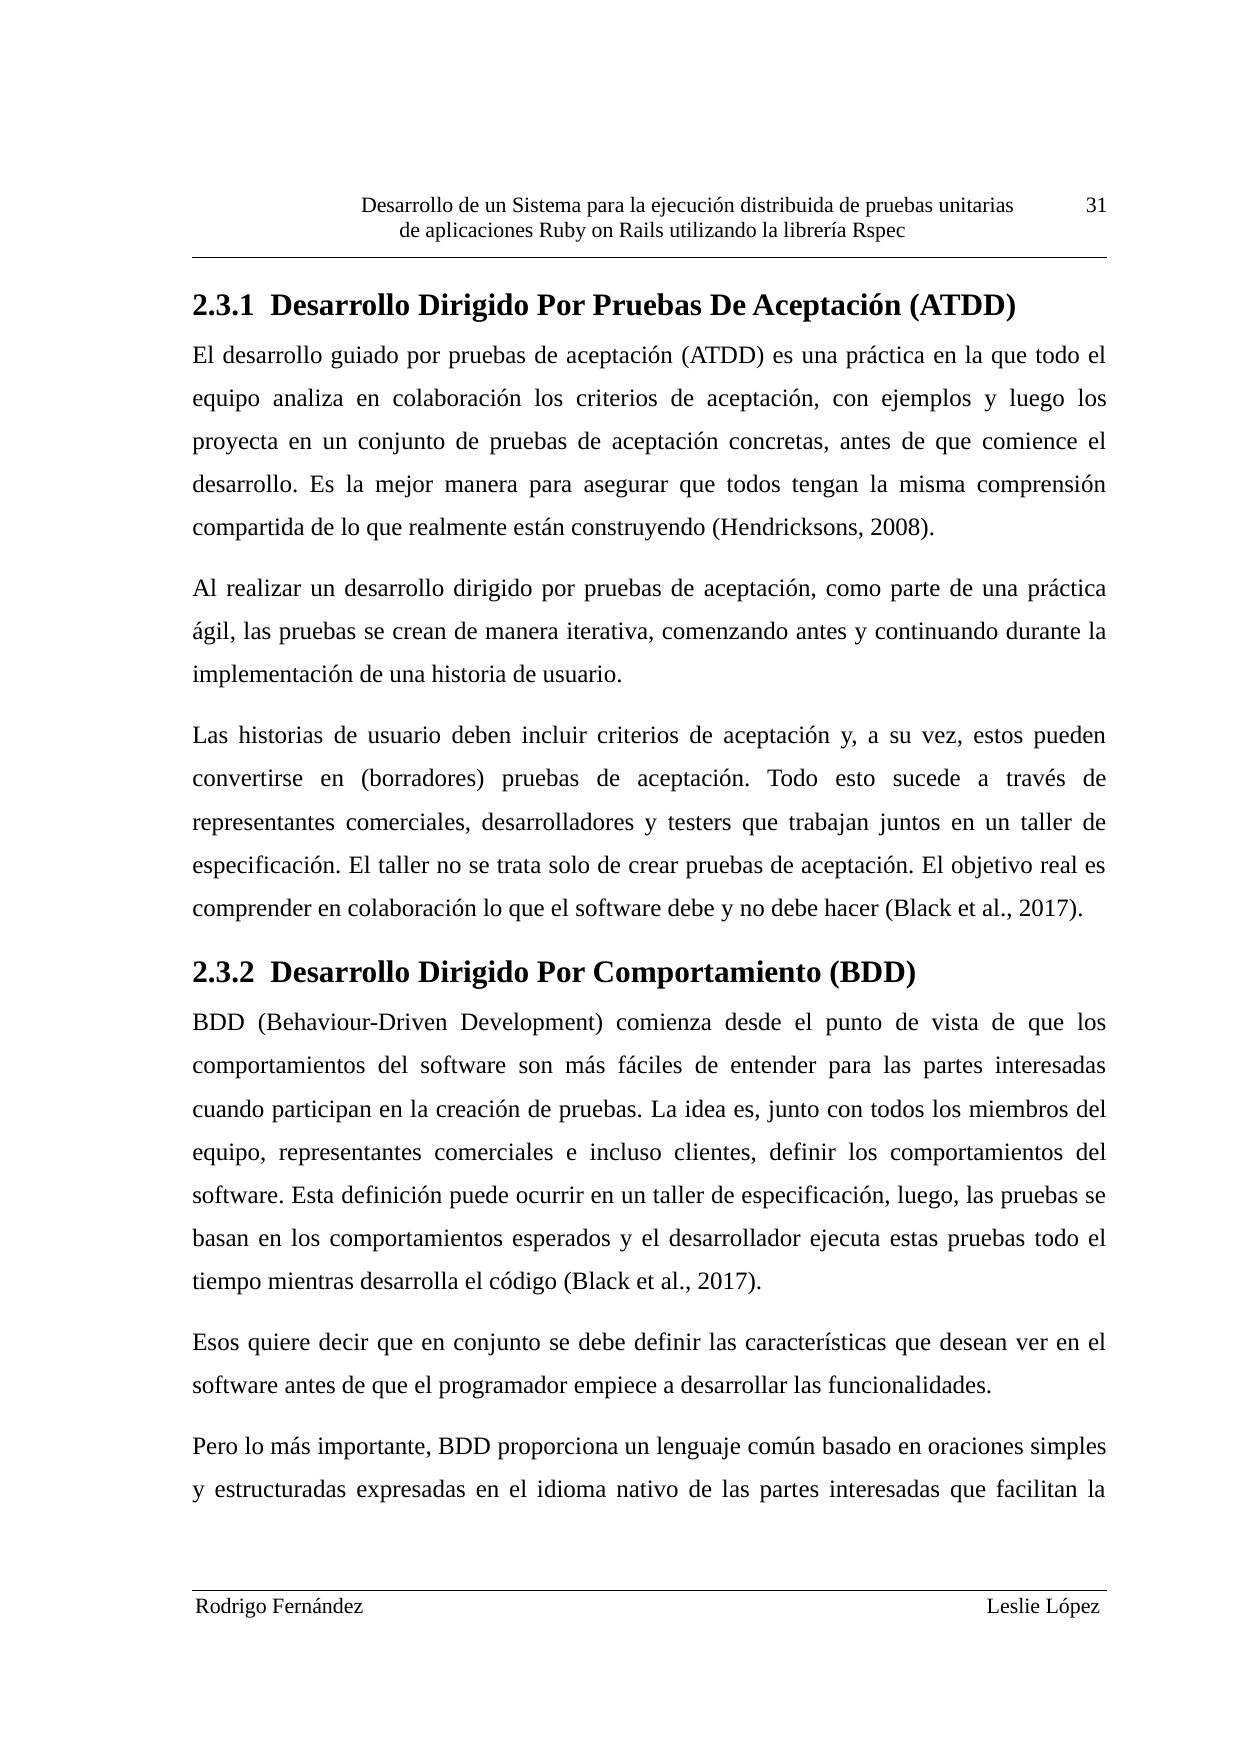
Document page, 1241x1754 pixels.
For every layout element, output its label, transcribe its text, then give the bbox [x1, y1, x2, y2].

text El desarrollo guiado por pruebas de aceptación (ATDD) es una práctica en la que todo el equipo analiza en colaboración los criterios de aceptación, con ejemplos y luego los proyecta en un conjunto de pruebas de aceptación concretas, antes de que comience el desarrollo. Es la mejor manera para asegurar que todos tengan la misma comprensión compartida de lo que realmente están construyendo (Hendricksons, 2008)⁠. [192, 340, 1107, 541]
text Las historias de usuario deben incluir criterios de aceptación y, a su vez, estos pueden convertirse en (borradores) pruebas de aceptación. Todo esto sucede a través de representantes comerciales, desarrolladores y testers que trabajan juntos en un taller de especificación. El taller no se trata solo de crear pruebas de aceptación. El objetivo real es comprender en colaboración lo que el software debe y no debe hacer (Black et al., 2017)⁠. [192, 720, 1107, 922]
subtitle Desarrollo dirigido por pruebas de aceptación (ATDD) [192, 286, 1107, 322]
text Pero lo más importante, BDD proporciona un lenguaje común basado en oraciones simples y estructuradas expresadas en el idioma nativo de las partes interesadas que facilitan la [192, 1431, 1107, 1503]
text BDD (Behaviour-Driven Development) comienza desde el punto de vista de que los comportamientos del software son más fáciles de entender para las partes interesadas cuando participan en la creación de pruebas. La idea es, junto con todos los miembros del equipo, representantes comerciales e incluso clientes, definir los comportamientos del software. Esta definición puede ocurrir en un taller de especificación, luego, las pruebas se basan en los comportamientos esperados y el desarrollador ejecuta estas pruebas todo el tiempo mientras desarrolla el código (Black et al., 2017)⁠. [192, 1007, 1107, 1295]
text Esos quiere decir que en conjunto se debe definir las características que desean ver en el software antes de que el programador empiece a desarrollar las funcionalidades. [192, 1327, 1107, 1399]
subtitle Desarrollo dirigido por comportamiento (BDD) [192, 954, 1107, 990]
text Al realizar un desarrollo dirigido por pruebas de aceptación, como parte de una práctica ágil, las pruebas se crean de manera iterativa, comenzando antes y continuando durante la implementación de una historia de usuario. [192, 573, 1107, 688]
